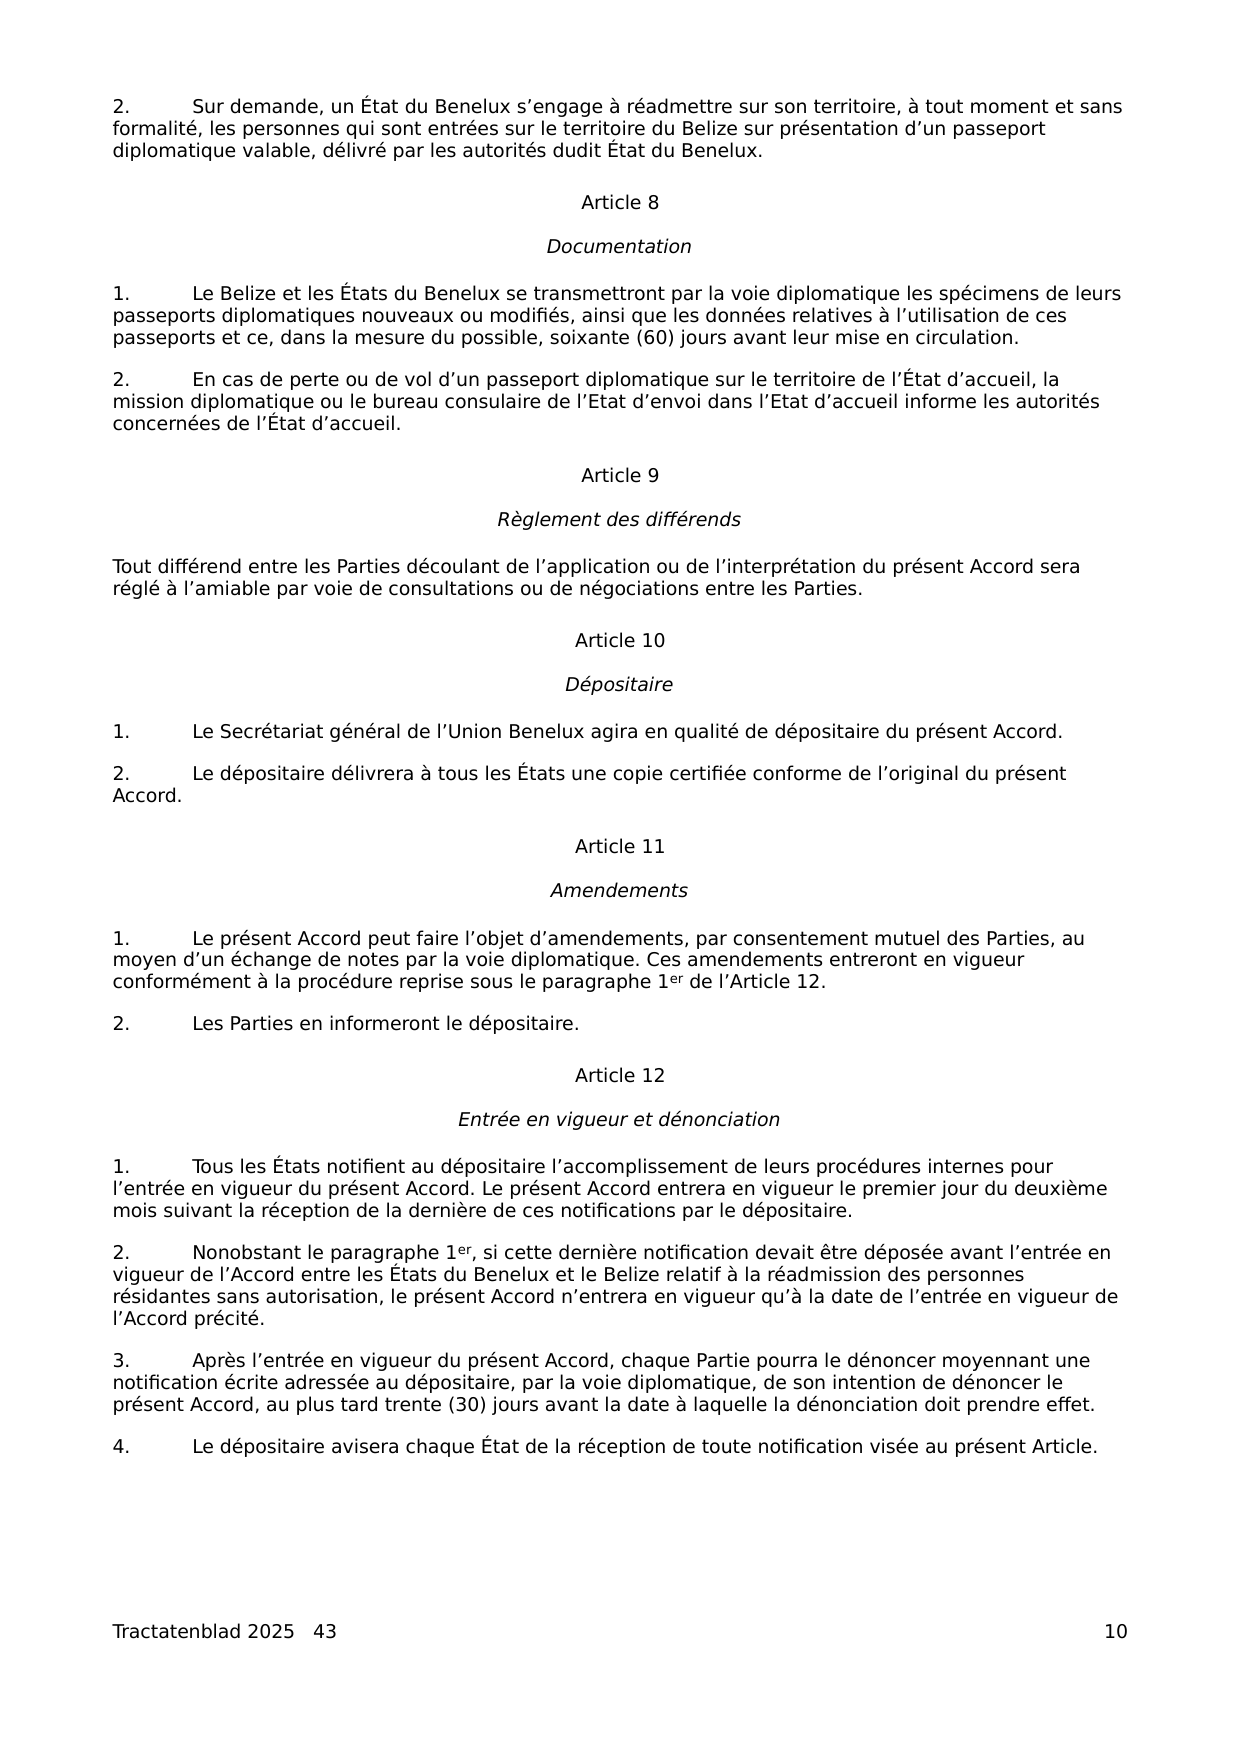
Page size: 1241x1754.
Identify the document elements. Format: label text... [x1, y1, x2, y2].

text 1. Tous les États notifient au dépositaire l’accomplissement de leurs procédures internes pour l’entrée en vigueur du présent Accord. Le présent Accord entrera en vigueur le premier jour du deuxième mois suivant la réception de la dernière de ces notifications par le dépositaire. [112, 1156, 1128, 1222]
text 4. Le dépositaire avisera chaque État de la réception de toute notification visée au présent Article. [112, 1436, 1128, 1458]
subtitle Article 10 Dépositaire [112, 629, 1128, 696]
subtitle Article 12 Entrée en vigueur et dénonciation [112, 1065, 1128, 1131]
subtitle Article 11 Amendements [112, 836, 1128, 902]
text 1. Le présent Accord peut faire l’objet d’amendements, par consentement mutuel des Parties, au moyen d’un échange de notes par la voie diplomatique. Ces amendements entreront en vigueur conformément à la procédure reprise sous le paragraphe 1er de l’Article 12. [112, 927, 1128, 993]
text 3. Après l’entrée en vigueur du présent Accord, chaque Partie pourra le dénoncer moyennant une notification écrite adressée au dépositaire, par la voie diplomatique, de son intention de dénoncer le présent Accord, au plus tard trente (30) jours avant la date à laquelle la dénonciation doit prendre effet. [112, 1350, 1128, 1416]
text Tout différend entre les Parties découlant de l’application ou de l’interprétation du présent Accord sera réglé à l’amiable par voie de consultations ou de négociations entre les Parties. [112, 556, 1128, 599]
text 1. Le Belize et les États du Benelux se transmettront par la voie diplomatique les spécimens de leurs passeports diplomatiques nouveaux ou modifiés, ainsi que les données relatives à l’utilisation de ces passeports et ce, dans la mesure du possible, soixante (60) jours avant leur mise en circulation. [112, 283, 1128, 349]
text 2. Le dépositaire délivrera à tous les États une copie certifiée conforme de l’original du présent Accord. [112, 762, 1128, 806]
subtitle Article 8 Documentation [112, 192, 1128, 258]
text 2. Nonobstant le paragraphe 1er, si cette dernière notification devait être déposée avant l’entrée en vigueur de l’Accord entre les États du Benelux et le Belize relatif à la réadmission des personnes résidantes sans autorisation, le présent Accord n’entrera en vigueur qu’à la date de l’entrée en vigueur de l’Accord précité. [112, 1242, 1128, 1330]
text 2. En cas de perte ou de vol d’un passeport diplomatique sur le territoire de l’État d’accueil, la mission diplomatique ou le bureau consulaire de l’Etat d’envoi dans l’Etat d’accueil informe les autorités concernées de l’État d’accueil. [112, 369, 1128, 435]
text 2. Sur demande, un État du Benelux s’engage à réadmettre sur son territoire, à tout moment et sans formalité, les personnes qui sont entrées sur le territoire du Belize sur présentation d’un passeport diplomatique valable, délivré par les autorités dudit État du Benelux. [112, 96, 1128, 162]
text 1. Le Secrétariat général de l’Union Benelux agira en qualité de dépositaire du présent Accord. [112, 721, 1128, 742]
text 2. Les Parties en informeront le dépositaire. [112, 1013, 1128, 1035]
subtitle Article 9 Règlement des différends [112, 465, 1128, 531]
